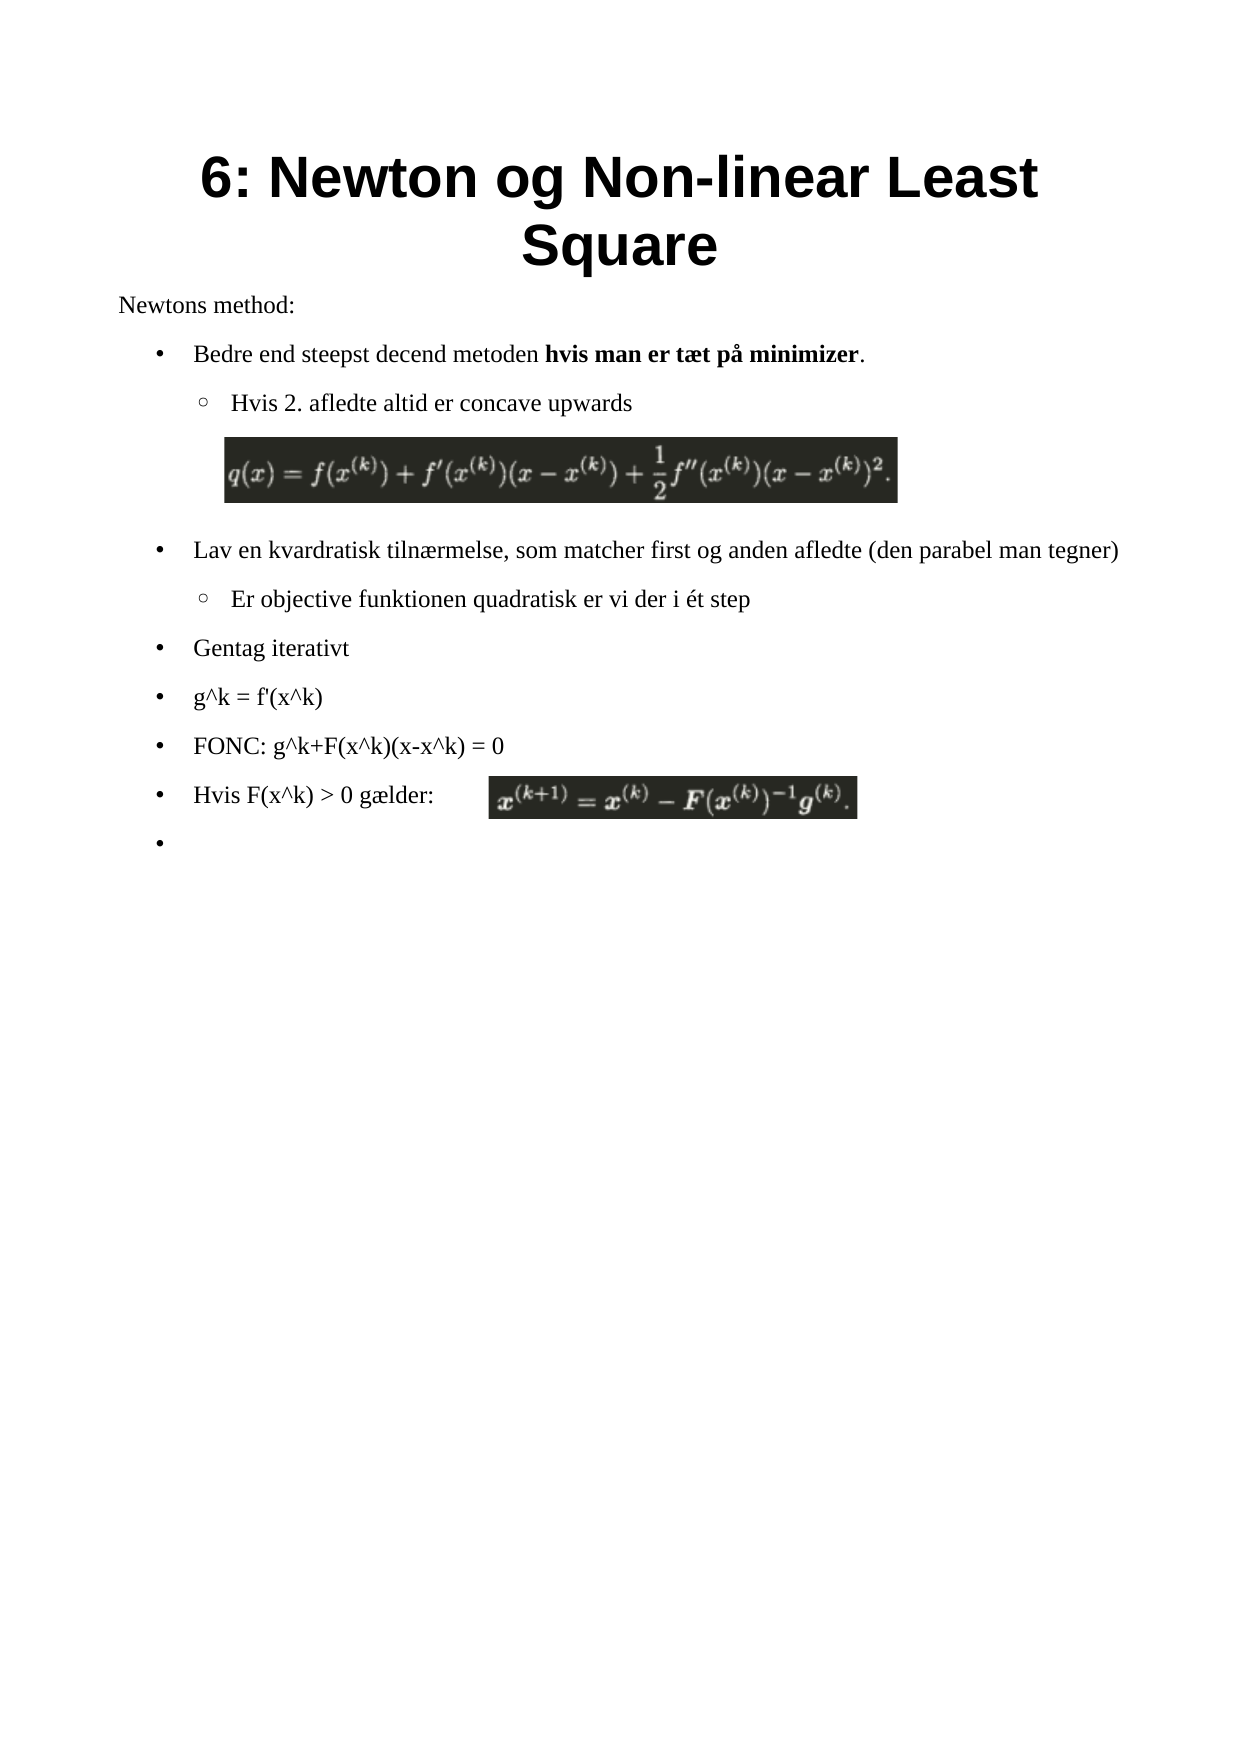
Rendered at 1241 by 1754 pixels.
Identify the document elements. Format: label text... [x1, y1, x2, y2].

list Hvis F(x^k) > 0 gælder: [156, 780, 488, 809]
list Er objective funktionen quadratisk er vi der i ét step [193, 584, 1122, 613]
title 6: Newton og Non-linear Least Square [118, 143, 1122, 277]
list g^k = f'(x^k) [156, 682, 1122, 711]
list Bedre end steepst decend metoden hvis man er tæt på minimizer. [156, 339, 1122, 368]
picture [488, 776, 858, 819]
text Newtons method: [118, 290, 1122, 318]
list Lav en kvardratisk tilnærmelse, som matcher first og anden afledte (den parabel man tegner) [156, 535, 1122, 564]
picture [224, 437, 898, 503]
list [858, 780, 1122, 809]
list FONC: g^k+F(x^k)(x-x^k) = 0 [156, 731, 1122, 760]
list Gentag iterativt [156, 633, 1122, 662]
list Hvis 2. afledte altid er concave upwards [193, 388, 1122, 417]
